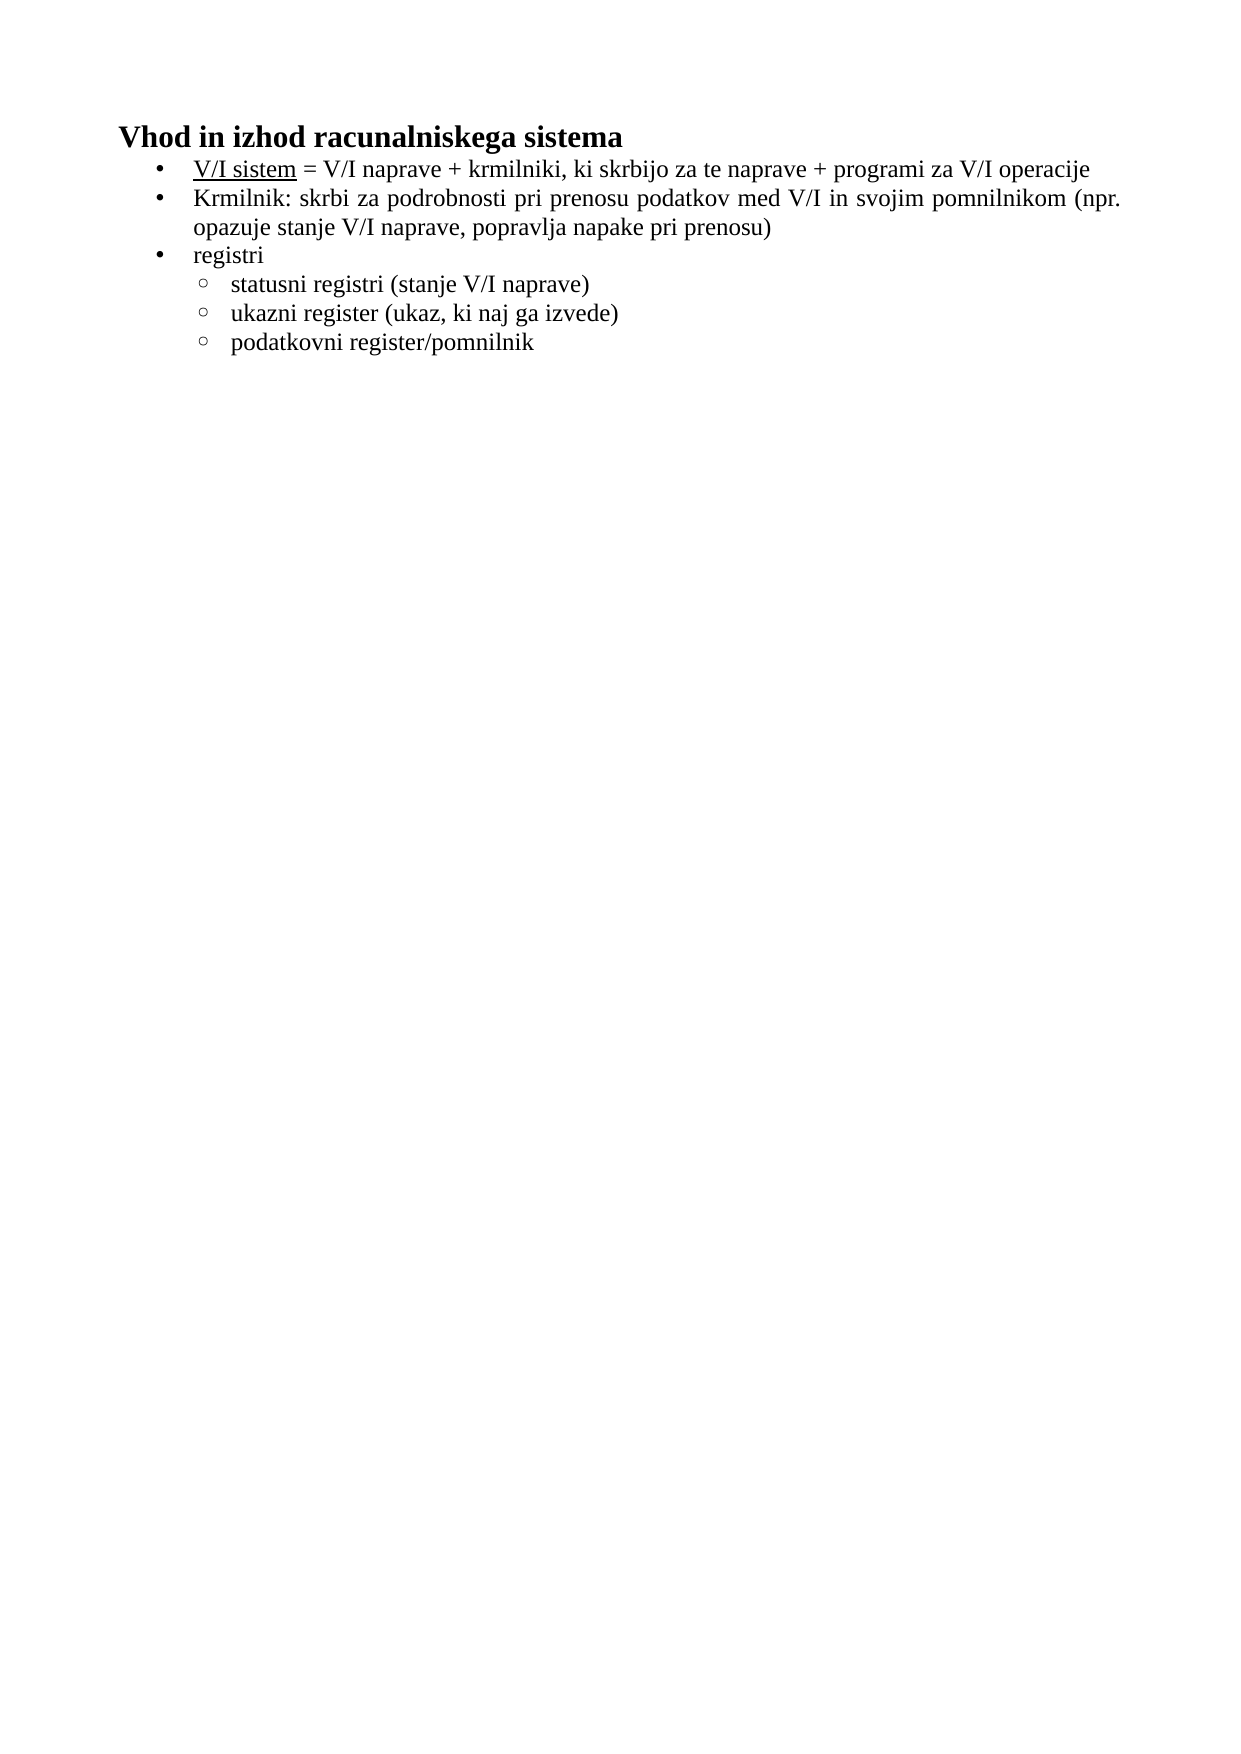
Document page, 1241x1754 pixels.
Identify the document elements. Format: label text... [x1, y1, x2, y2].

list Krmilnik: skrbi za podrobnosti pri prenosu podatkov med V/I in svojim pomnilnikom (npr. opazuje stanje V/I naprave, popravlja napake pri prenosu) [156, 183, 1122, 240]
list statusni registri (stanje V/I naprave) [193, 269, 1122, 298]
text Vhod in izhod racunalniskega sistema [118, 118, 1122, 154]
list podatkovni register/pomnilnik [193, 327, 1122, 355]
list registri [156, 240, 1122, 269]
list V/I sistem = V/I naprave + krmilniki, ki skrbijo za te naprave + programi za V/I operacije [156, 154, 1122, 183]
list ukazni register (ukaz, ki naj ga izvede) [193, 298, 1122, 327]
